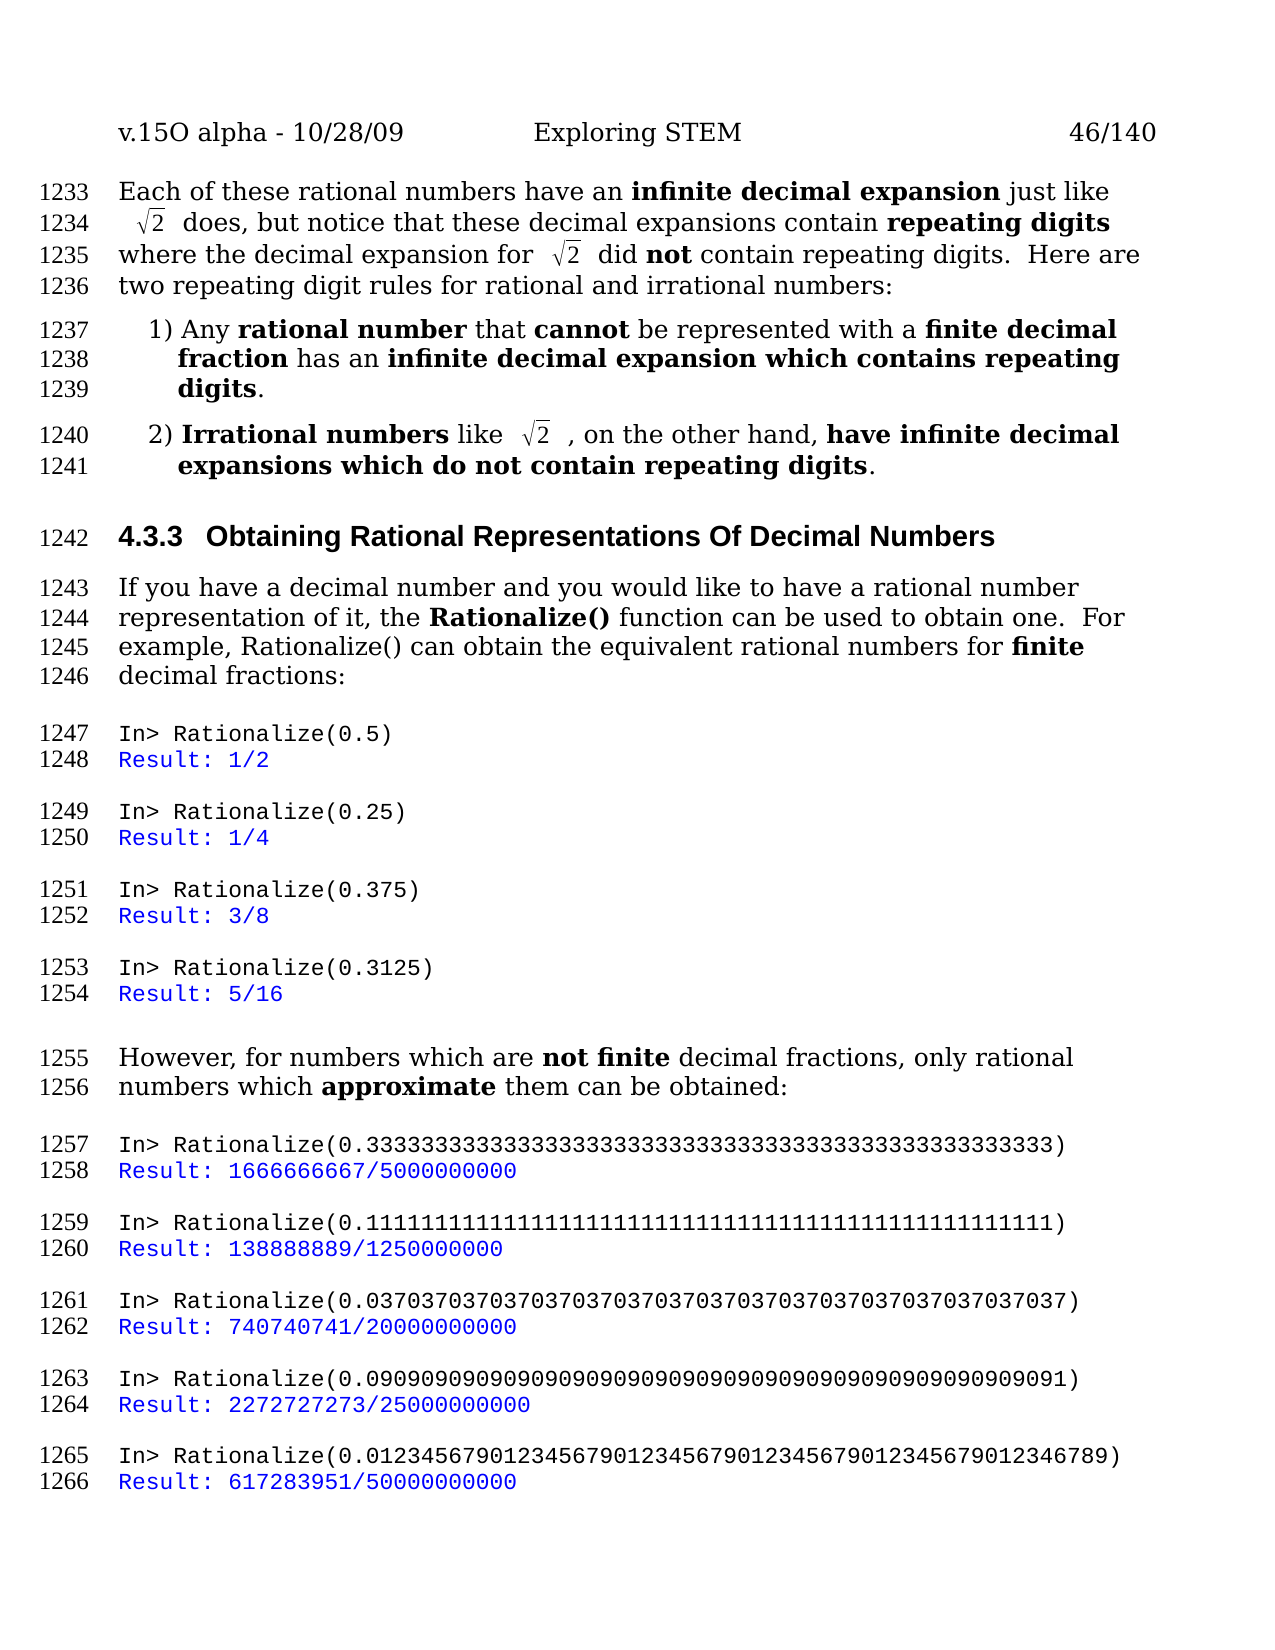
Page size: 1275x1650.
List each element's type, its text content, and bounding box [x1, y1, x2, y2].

text In> Rationalize(0.25) [118, 800, 1157, 826]
text If you have a decimal number and you would like to have a rational number representation of it, the Rationalize() function can be used to obtain one. For example, Rationalize() can obtain the equivalent rational numbers for finite decimal fractions: [118, 573, 1157, 691]
subtitle Obtaining Rational Representations Of Decimal Numbers [118, 519, 1157, 553]
text In> Rationalize(0.037037037037037037037037037037037037037037037037037) [118, 1289, 1157, 1315]
text Result: 617283951/50000000000 [118, 1471, 1157, 1497]
text Result: 1/2 [118, 748, 1157, 774]
text In> Rationalize(0.33333333333333333333333333333333333333333333333333) [118, 1133, 1157, 1159]
text However, for numbers which are not finite decimal fractions, only rational numbers which approximate them can be obtained: [118, 1043, 1157, 1102]
text In> Rationalize(0.5) [118, 723, 1157, 748]
text Each of these rational numbers have an infinite decimal expansion just likedoes, but notice that these decimal expansions contain repeating digits where the decimal expansion fordid not contain repeating digits. Here are two repeating digit rules for rational and irrational numbers: [118, 177, 1157, 300]
text Result: 1666666667/5000000000 [118, 1159, 1157, 1185]
text In> Rationalize(0.3125) [118, 956, 1157, 982]
text 2) Irrational numbers like, on the other hand, have infinite decimal expansions which do not contain repeating digits. [148, 418, 1157, 480]
text Result: 1/4 [118, 826, 1157, 852]
text Result: 5/16 [118, 982, 1157, 1008]
text In> Rationalize(0.012345679012345679012345679012345679012345679012346789) [118, 1445, 1157, 1471]
text 1) Any rational number that cannot be represented with a finite decimal fraction has an infinite decimal expansion which contains repeating digits. [148, 315, 1157, 403]
text In> Rationalize(0.11111111111111111111111111111111111111111111111111) [118, 1211, 1157, 1237]
text In> Rationalize(0.090909090909090909090909090909090909090909090909091) [118, 1367, 1157, 1393]
text Result: 740740741/20000000000 [118, 1315, 1157, 1341]
text In> Rationalize(0.375) [118, 878, 1157, 904]
text Result: 3/8 [118, 904, 1157, 930]
text Result: 138888889/1250000000 [118, 1237, 1157, 1263]
text Result: 2272727273/25000000000 [118, 1393, 1157, 1419]
